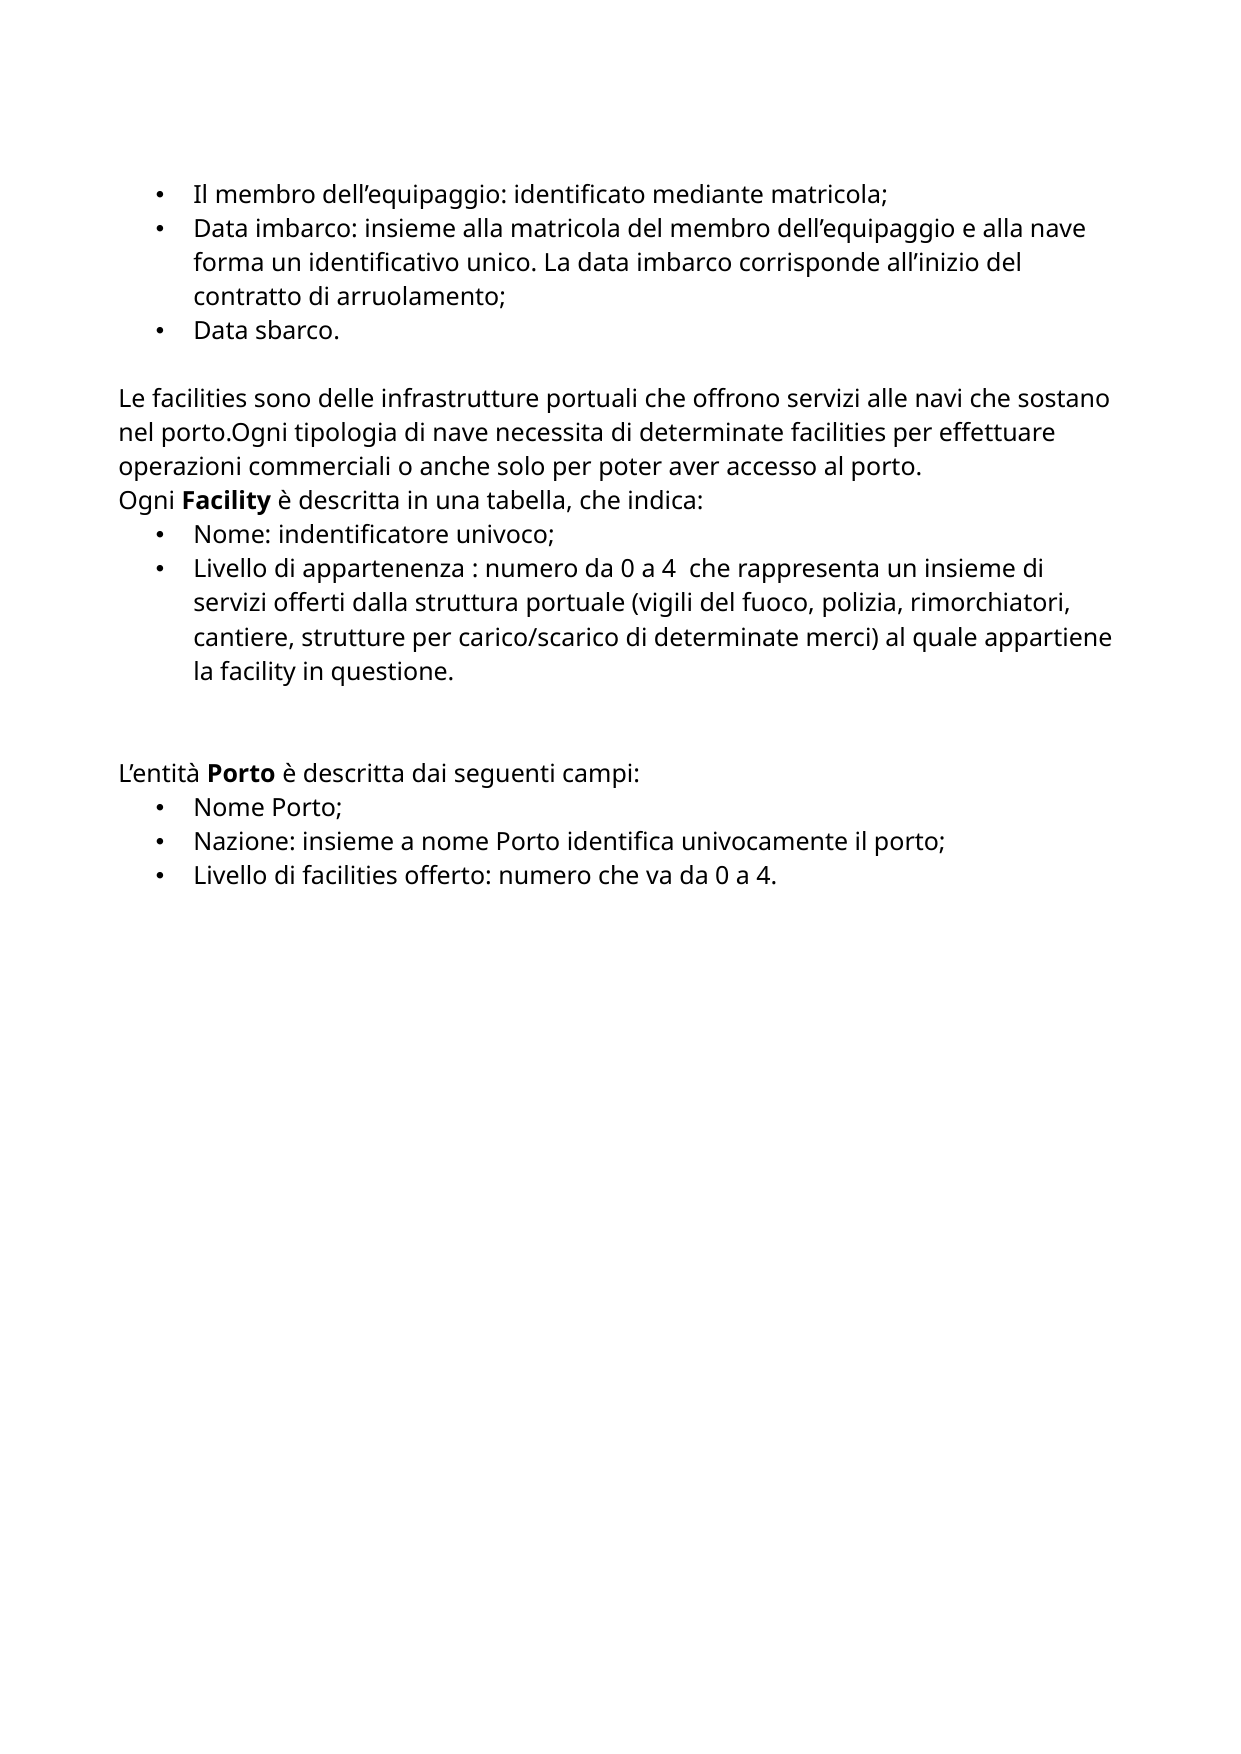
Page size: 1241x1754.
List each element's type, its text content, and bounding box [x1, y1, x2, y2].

list Nome: indentificatore univoco; [156, 517, 1122, 551]
list Data sbarco. [156, 313, 1122, 347]
list Livello di facilities offerto: numero che va da 0 a 4. [156, 858, 1122, 892]
list Nazione: insieme a nome Porto identifica univocamente il porto; [156, 823, 1122, 858]
list Livello di appartenenza : numero da 0 a 4 che rappresenta un insieme di servizi offerti dalla struttura portuale (vigili del fuoco, polizia, rimorchiatori, cantiere, strutture per carico/scarico di determinate merci) al quale appartiene la facility in questione. [156, 551, 1122, 687]
list Il membro dell’equipaggio: identificato mediante matricola; [156, 176, 1122, 210]
text Ogni Facility è descritta in una tabella, che indica: [118, 483, 1122, 517]
text L’entità Porto è descritta dai seguenti campi: [118, 755, 1122, 789]
list Nome Porto; [156, 789, 1122, 823]
list Data imbarco: insieme alla matricola del membro dell’equipaggio e alla nave forma un identificativo unico. La data imbarco corrisponde all’inizio del contratto di arruolamento; [156, 210, 1122, 313]
text Le facilities sono delle infrastrutture portuali che offrono servizi alle navi che sostano nel porto.Ogni tipologia di nave necessita di determinate facilities per effettuare operazioni commerciali o anche solo per poter aver accesso al porto. [118, 381, 1122, 483]
